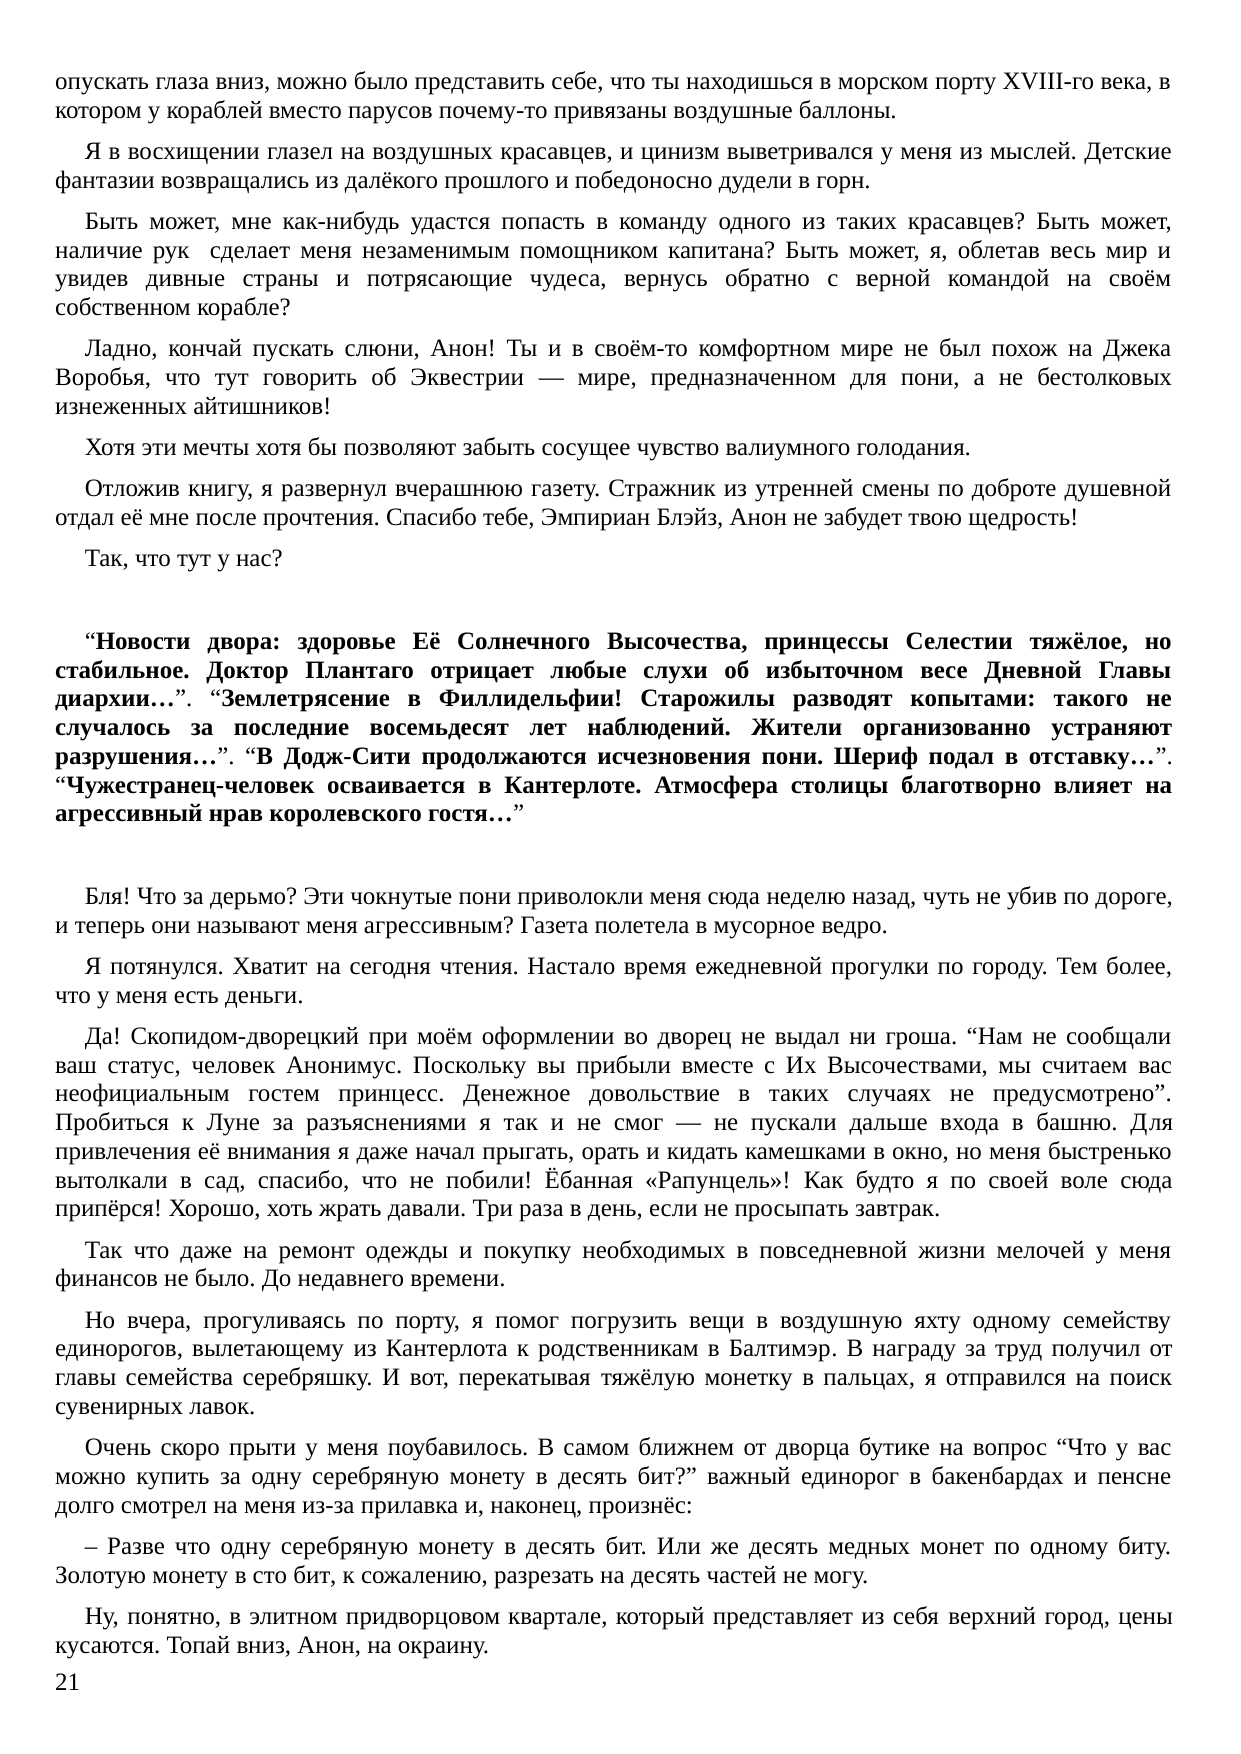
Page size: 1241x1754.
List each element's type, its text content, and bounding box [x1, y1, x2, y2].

text Отложив книгу, я развернул вчерашнюю газету. Стражник из утренней смены по доброте душевной отдал её мне после прочтения. Спасибо тебе, Эмпириан Блэйз, Анон не забудет твою щедрость! [55, 473, 1173, 531]
text “Новости двора: здоровье Её Солнечного Высочества, принцессы Селестии тяжёлое, но стабильное. Доктор Плантаго отрицает любые слухи об избыточном весе Дневной Главы диархии…”. “Землетрясение в Филлидельфии! Старожилы разводят копытами: такого не случалось за последние восемьдесят лет наблюдений. Жители организованно устраняют разрушения…”. “В Додж-Сити продолжаются исчезновения пони. Шериф подал в отставку…”. “Чужестранец-человек осваивается в Кантерлоте. Атмосфера столицы благотворно влияет на агрессивный нрав королевского гостя…” [55, 626, 1173, 827]
text Ну, понятно, в элитном придворцовом квартале, который представляет из себя верхний город, цены кусаются. Топай вниз, Анон, на окраину. [55, 1601, 1173, 1658]
text Очень скоро прыти у меня поубавилось. В самом ближнем от дворца бутике на вопрос “Что у вас можно купить за одну серебряную монету в десять бит?” важный единорог в бакенбардах и пенсне долго смотрел на меня из-за прилавка и, наконец, произнёс: [55, 1432, 1173, 1518]
text опускать глаза вниз, можно было представить себе, что ты находишься в морском порту XVIII-го века, в котором у кораблей вместо парусов почему-то привязаны воздушные баллоны. [55, 66, 1173, 123]
text Да! Скопидом-дворецкий при моём оформлении во дворец не выдал ни гроша. “Нам не сообщали ваш статус, человек Анонимус. Поскольку вы прибыли вместе с Их Высочествами, мы считаем вас неофициальным гостем принцесс. Денежное довольствие в таких случаях не предусмотрено”. Пробиться к Луне за разъяснениями я так и не смог — не пускали дальше входа в башню. Для привлечения её внимания я даже начал прыгать, орать и кидать камешками в окно, но меня быстренько вытолкали в сад, спасибо, что не побили! Ёбанная «Рапунцель»! Как будто я по своей воле сюда припёрся! Хорошо, хоть жрать давали. Три раза в день, если не просыпать завтрак. [55, 1021, 1173, 1222]
text Так что даже на ремонт одежды и покупку необходимых в повседневной жизни мелочей у меня финансов не было. До недавнего времени. [55, 1235, 1173, 1292]
text – Разве что одну серебряную монету в десять бит. Или же десять медных монет по одному биту. Золотую монету в сто бит, к сожалению, разрезать на десять частей не могу. [55, 1531, 1173, 1588]
text Ладно, кончай пускать слюни, Анон! Ты и в своём-то комфортном мире не был похож на Джека Воробья, что тут говорить об Эквестрии — мире, предназначенном для пони, а не бестолковых изнеженных айтишников! [55, 333, 1173, 420]
text Быть может, мне как-нибудь удастся попасть в команду одного из таких красавцев? Быть может, наличие рук сделает меня незаменимым помощником капитана? Быть может, я, облетав весь мир и увидев дивные страны и потрясающие чудеса, вернусь обратно с верной командой на своём собственном корабле? [55, 206, 1173, 321]
text Бля! Что за дерьмо? Эти чокнутые пони приволокли меня сюда неделю назад, чуть не убив по дороге, и теперь они называют меня агрессивным? Газета полетела в мусорное ведро. [55, 881, 1173, 938]
text Я в восхищении глазел на воздушных красавцев, и цинизм выветривался у меня из мыслей. Детские фантазии возвращались из далёкого прошлого и победоносно дудели в горн. [55, 136, 1173, 193]
text Хотя эти мечты хотя бы позволяют забыть сосущее чувство валиумного голодания. [55, 432, 1173, 461]
text Так, что тут у нас? [55, 543, 1173, 572]
text Я потянулся. Хватит на сегодня чтения. Настало время ежедневной прогулки по городу. Тем более, что у меня есть деньги. [55, 951, 1173, 1008]
text Но вчера, прогуливаясь по порту, я помог погрузить вещи в воздушную яхту одному семейству единорогов, вылетающему из Кантерлота к родственникам в Балтимэр. В награду за труд получил от главы семейства серебряшку. И вот, перекатывая тяжёлую монетку в пальцах, я отправился на поиск сувенирных лавок. [55, 1305, 1173, 1420]
